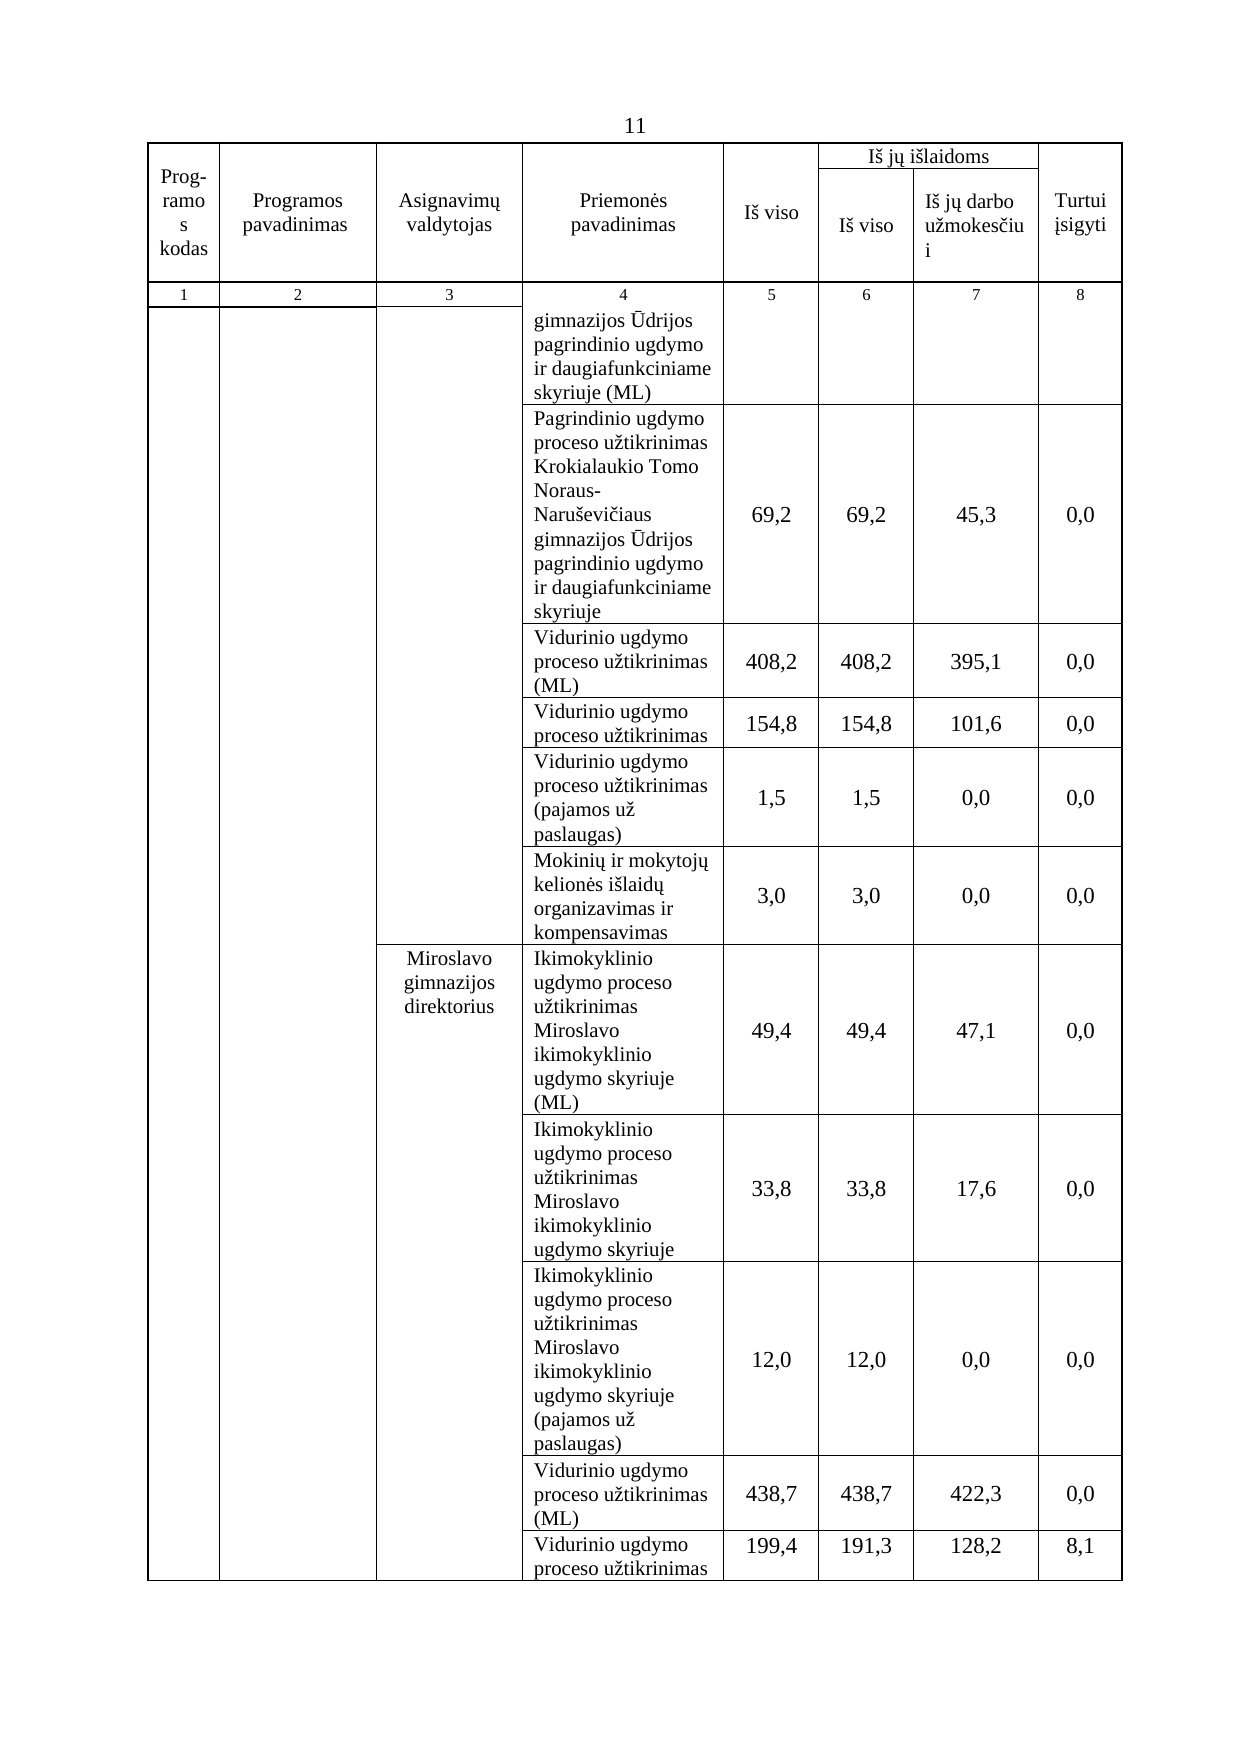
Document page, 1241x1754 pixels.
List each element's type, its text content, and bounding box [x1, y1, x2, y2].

table_cell Ikimokyklinio ugdymo proceso užtikrinimas Miroslavo ikimokyklinio ugdymo skyriuje (ML) [523, 945, 723, 1114]
table_cell 408,2 [819, 624, 913, 697]
table_cell 17,6 [914, 1115, 1038, 1261]
table_cell Vidurinio ugdymo proceso užtikrinimas (ML) [523, 1456, 723, 1530]
table_cell 1,5 [724, 748, 818, 846]
table_cell Iš jų darbo užmokesčiui [914, 169, 1038, 281]
table_cell 438,7 [724, 1456, 818, 1530]
table_cell 199,4 [724, 1531, 818, 1580]
table_cell 101,6 [914, 698, 1038, 747]
table_cell 0,0 [914, 1262, 1038, 1455]
table_cell 0,0 [914, 847, 1038, 944]
table_cell 0,0 [1039, 624, 1121, 697]
table_cell 0,0 [1039, 1115, 1121, 1261]
table_cell 0,0 [1039, 847, 1121, 944]
table_cell [377, 307, 522, 944]
table_cell 12,0 [724, 1262, 818, 1455]
table_cell 3 [377, 283, 522, 306]
table_cell 1,5 [819, 748, 913, 846]
table_cell 12,0 [819, 1262, 913, 1455]
table_cell 0,0 [1039, 698, 1121, 747]
table_cell 45,3 [914, 405, 1038, 623]
table_cell 0,0 [1039, 1262, 1121, 1455]
table_cell 69,2 [724, 405, 818, 623]
table_cell 4 [523, 283, 723, 306]
table_cell Vidurinio ugdymo proceso užtikrinimas (ML) [523, 624, 723, 697]
table_header Turtui įsigyti [1039, 144, 1121, 281]
table_cell [724, 306, 818, 404]
table_cell 8 [1039, 283, 1121, 306]
table_header Asignavimų valdytojas [377, 144, 522, 281]
table_cell 47,1 [914, 945, 1038, 1114]
table_cell [914, 306, 1038, 404]
table_cell 0,0 [1039, 405, 1121, 623]
table_cell 191,3 [819, 1531, 913, 1580]
table_cell 408,2 [724, 624, 818, 697]
table_cell Miroslavo gimnazijos direktorius [377, 945, 522, 1580]
table_cell 3,0 [819, 847, 913, 944]
table_cell 3,0 [724, 847, 818, 944]
table_header Priemonės pavadinimas [523, 144, 723, 281]
table_cell 6 [819, 283, 913, 306]
table_cell 438,7 [819, 1456, 913, 1530]
table_header Iš jų išlaidoms [819, 144, 1038, 168]
table_cell 1 [149, 283, 219, 306]
table_header Programos pavadinimas [220, 144, 376, 281]
table_cell 395,1 [914, 624, 1038, 697]
table_cell 128,2 [914, 1531, 1038, 1580]
table_cell Ikimokyklinio ugdymo proceso užtikrinimas Miroslavo ikimokyklinio ugdymo skyriuje [523, 1115, 723, 1261]
table_header Iš viso [724, 144, 818, 281]
table_cell 69,2 [819, 405, 913, 623]
table_cell Pagrindinio ugdymo proceso užtikrinimas Krokialaukio Tomo Noraus-Naruševičiaus gimnazijos Ūdrijos pagrindinio ugdymo ir daugiafunkciniame skyriuje [523, 405, 723, 623]
table_cell Mokinių ir mokytojų kelionės išlaidų organizavimas ir kompensavimas [523, 847, 723, 944]
table_cell 0,0 [1039, 945, 1121, 1114]
table_cell 33,8 [819, 1115, 913, 1261]
table_cell gimnazijos Ūdrijos pagrindinio ugdymo ir daugiafunkciniame skyriuje (ML) [523, 306, 723, 404]
table_cell 49,4 [724, 945, 818, 1114]
table_cell [220, 308, 376, 1580]
table_cell [819, 306, 913, 404]
table_cell 7 [914, 283, 1038, 306]
table_cell Vidurinio ugdymo proceso užtikrinimas [523, 1531, 723, 1580]
table_cell [1039, 306, 1121, 404]
table_cell 0,0 [1039, 748, 1121, 846]
table_cell [149, 308, 219, 1580]
table_cell 0,0 [914, 748, 1038, 846]
table_cell Vidurinio ugdymo proceso užtikrinimas (pajamos už paslaugas) [523, 748, 723, 846]
table_cell 422,3 [914, 1456, 1038, 1530]
table_cell 5 [724, 283, 818, 306]
table_cell 8,1 [1039, 1531, 1121, 1580]
table_cell Ikimokyklinio ugdymo proceso užtikrinimas Miroslavo ikimokyklinio ugdymo skyriuje (pajamos už paslaugas) [523, 1262, 723, 1455]
table_header Prog-ramos kodas [149, 144, 219, 281]
table_cell Iš viso [819, 169, 913, 281]
table_cell 49,4 [819, 945, 913, 1114]
table_cell 0,0 [1039, 1456, 1121, 1530]
table_cell 154,8 [819, 698, 913, 747]
table_cell Vidurinio ugdymo proceso užtikrinimas [523, 698, 723, 747]
table_cell 2 [220, 283, 376, 306]
table_cell 154,8 [724, 698, 818, 747]
table_cell 33,8 [724, 1115, 818, 1261]
